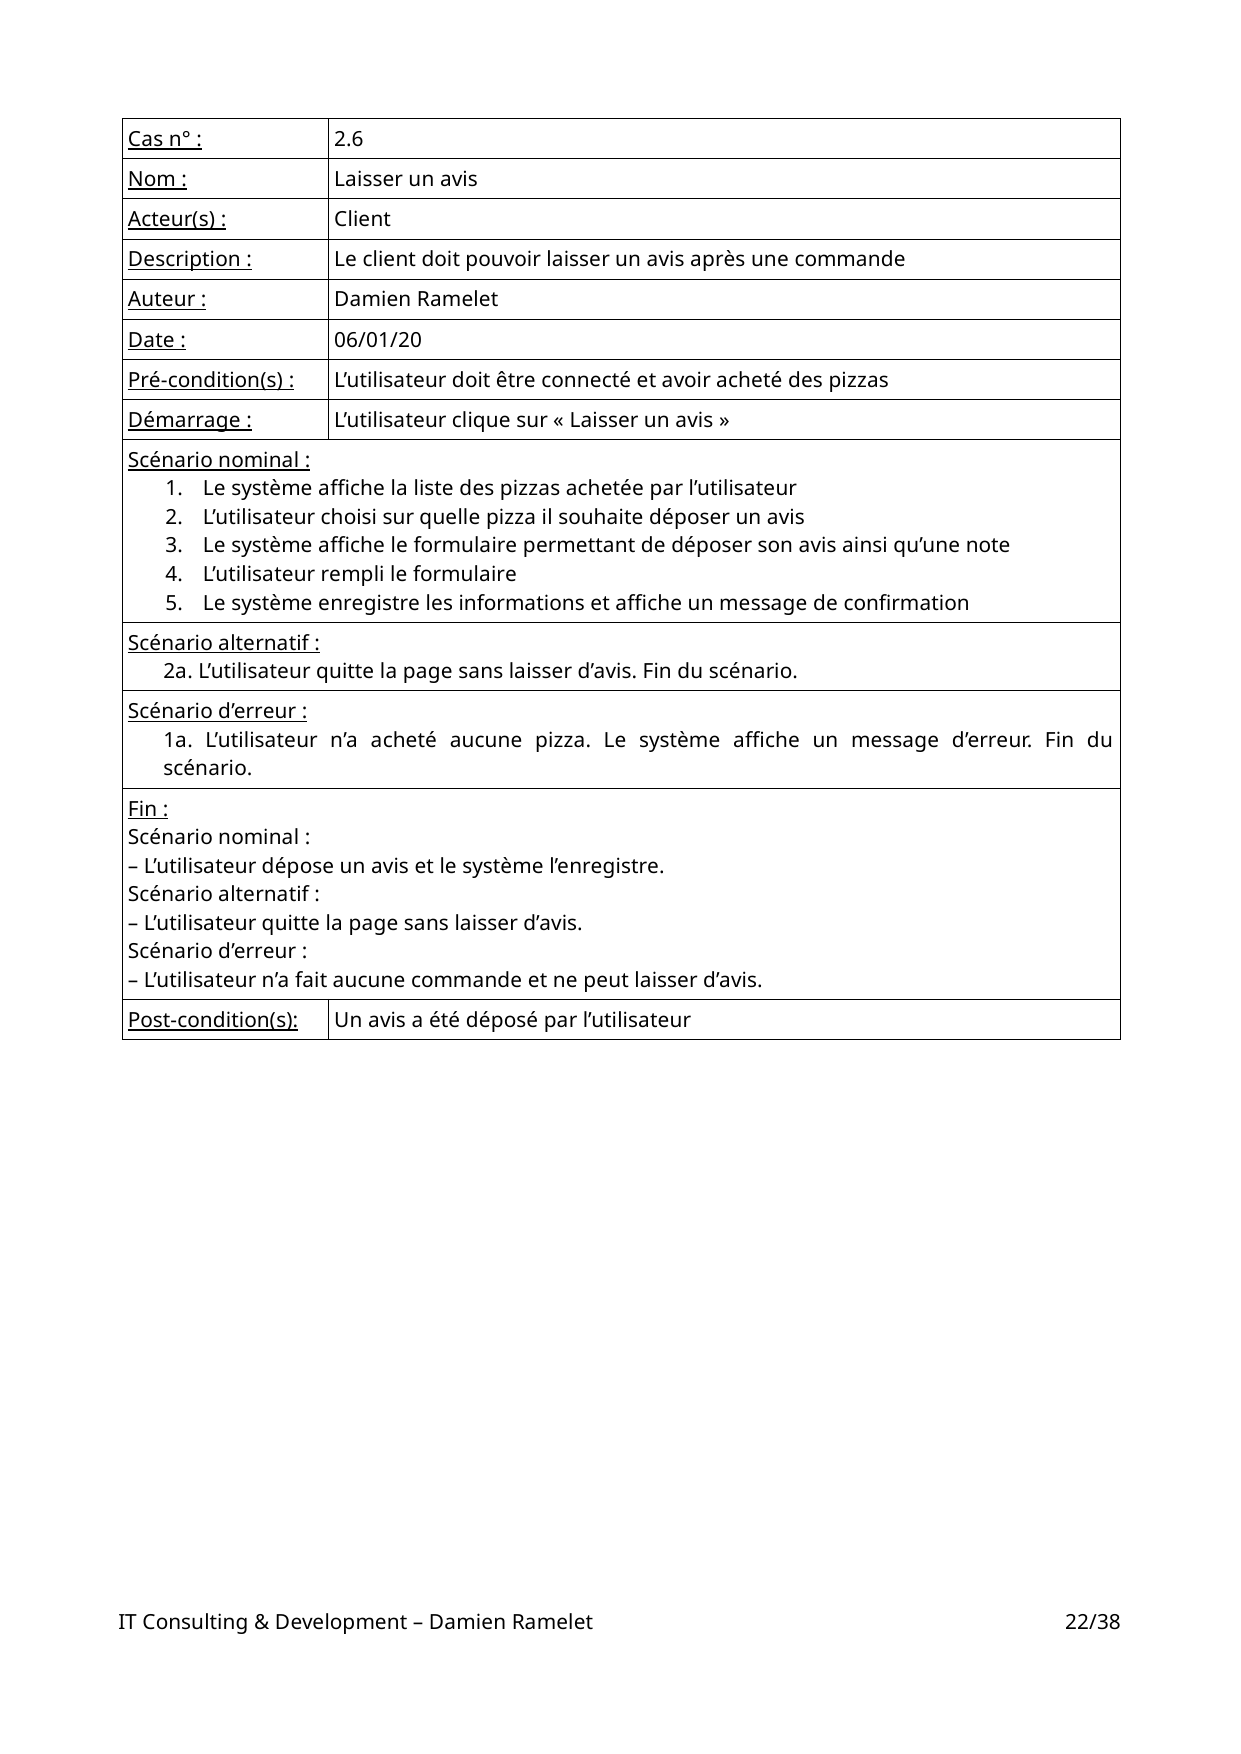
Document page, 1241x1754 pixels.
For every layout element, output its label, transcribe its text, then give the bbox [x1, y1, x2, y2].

table_cell Laisser un avis [329, 159, 1120, 198]
table_cell Client [329, 199, 1120, 238]
table_cell Nom : [123, 159, 328, 198]
table_cell Scénario d’erreur : 1a. L’utilisateur n’a acheté aucune pizza. Le système affiche un message d’erreur. Fin du scénario. [123, 691, 1120, 788]
table_cell Post-condition(s): [123, 1000, 328, 1039]
table_cell Acteur(s) : [123, 199, 328, 238]
table_cell Un avis a été déposé par l’utilisateur [329, 1000, 1120, 1039]
table_cell Pré-condition(s) : [123, 360, 328, 399]
table_cell Démarrage : [123, 400, 328, 439]
table_cell L’utilisateur doit être connecté et avoir acheté des pizzas [329, 360, 1120, 399]
table_cell Auteur : [123, 280, 328, 319]
table_cell Scénario alternatif : 2a. L’utilisateur quitte la page sans laisser d’avis. Fin du scénario. [123, 623, 1120, 690]
table_header 2.6 [329, 119, 1120, 158]
table_cell Scénario nominal : Le système affiche la liste des pizzas achetée par l’utilisateur L’utilisateur choisi sur quelle pizza il souhaite déposer un avis Le système affiche le formulaire permettant de déposer son avis ainsi qu’une note L’utilisateur rempli le formulaire Le système enregistre les informations et affiche un message de confirmation [123, 440, 1120, 622]
table_cell Date : [123, 320, 328, 359]
table_cell Fin : Scénario nominal : – L’utilisateur dépose un avis et le système l’enregistre. Scénario alternatif : – L’utilisateur quitte la page sans laisser d’avis. Scénario d’erreur : – L’utilisateur n’a fait aucune commande et ne peut laisser d’avis. [123, 789, 1120, 999]
table_cell 01/06/20 [329, 320, 1120, 359]
table_cell Damien Ramelet [329, 280, 1120, 319]
table_cell L’utilisateur clique sur « Laisser un avis » [329, 400, 1120, 439]
table_cell Le client doit pouvoir laisser un avis après une commande [329, 240, 1120, 278]
table_cell Description : [123, 240, 328, 278]
table_header Cas n° : [123, 119, 328, 158]
